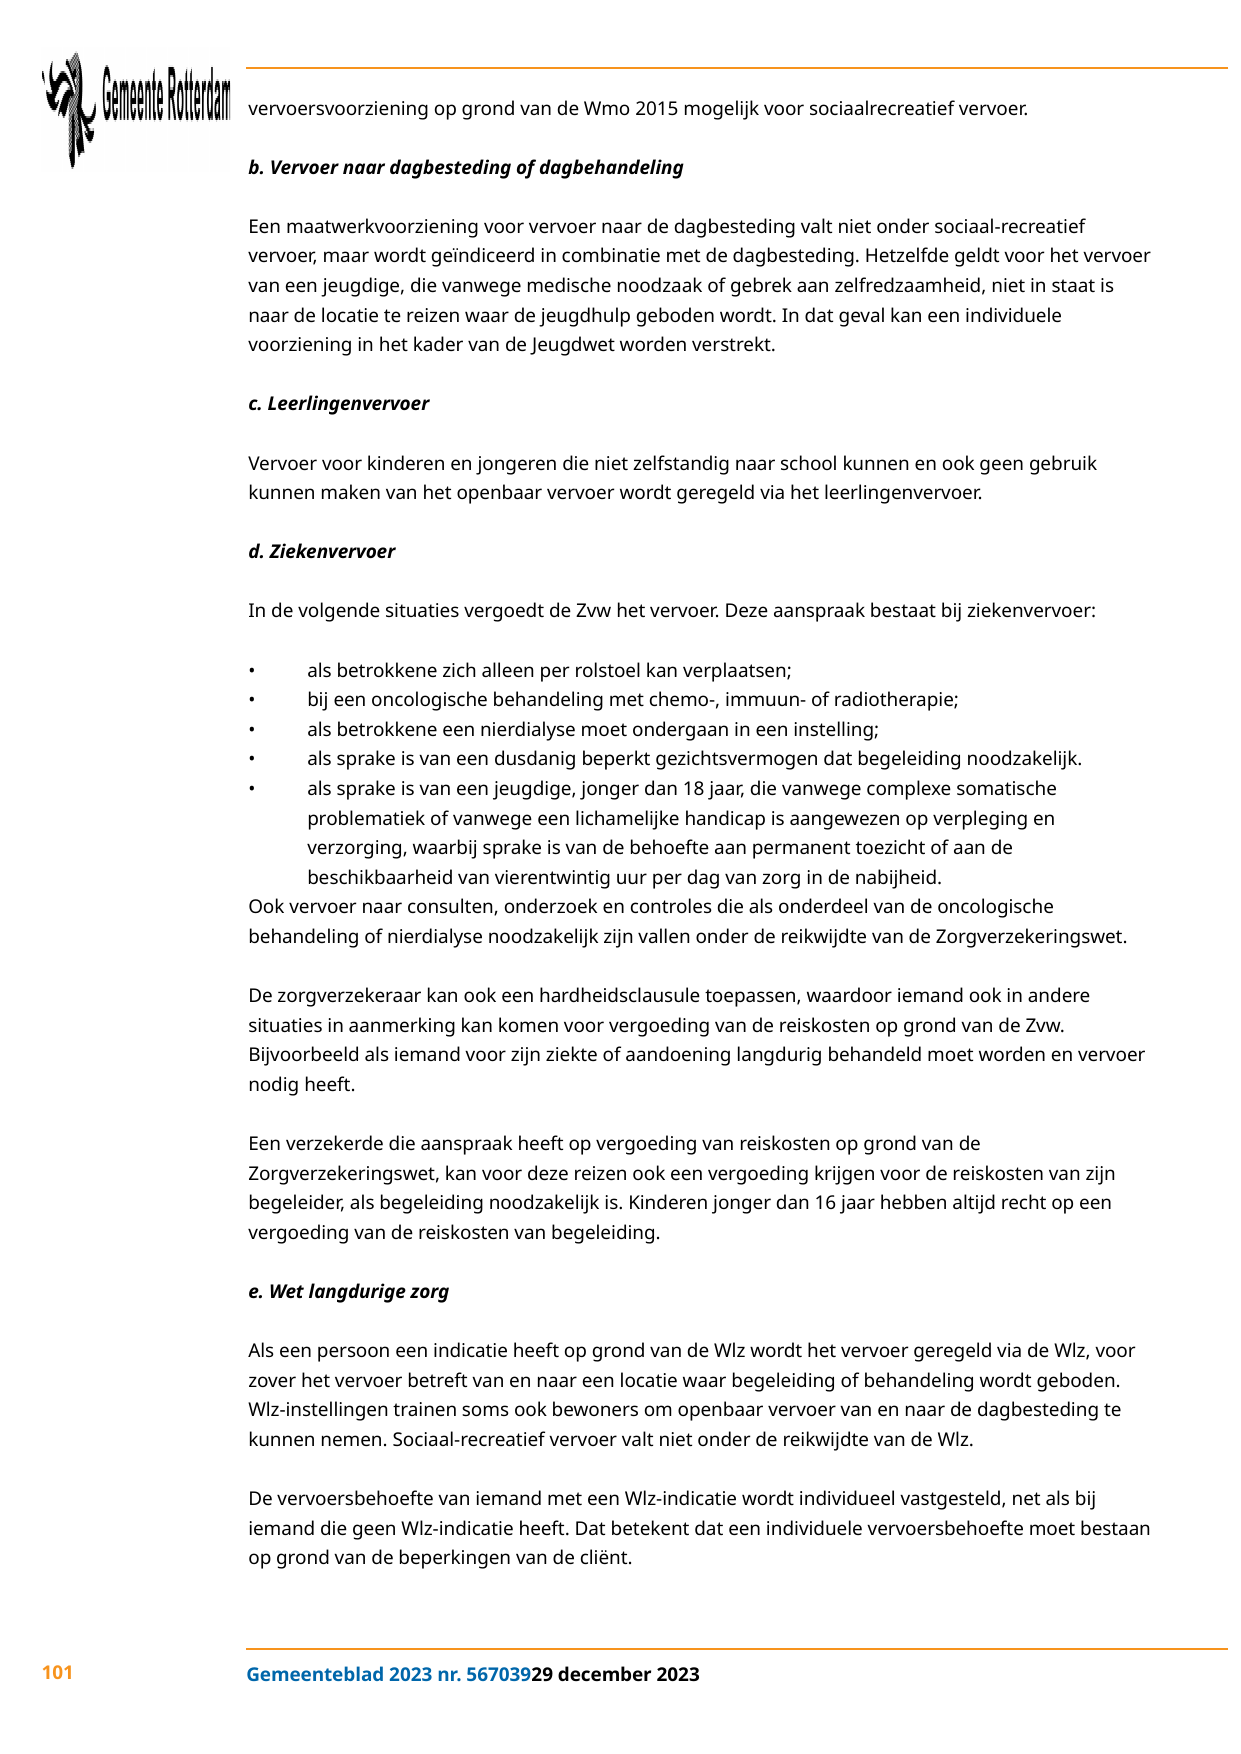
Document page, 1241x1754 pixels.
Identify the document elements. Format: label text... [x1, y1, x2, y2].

list als betrokkene een nierdialyse moet ondergaan in een instelling; [248, 716, 1152, 742]
picture [41, 47, 231, 172]
text De zorgverzekeraar kan ook een hardheidsclausule toepassen, waardoor iemand ook in andere situaties in aanmerking kan komen voor vergoeding van de reiskosten op grond van de Zvw. Bijvoorbeeld als iemand voor zijn ziekte of aandoening langdurig behandeld moet worden en vervoer nodig heeft. [248, 982, 1152, 1097]
list bij een oncologische behandeling met chemo-, immuun- of radiotherapie; [248, 686, 1152, 712]
list als sprake is van een jeugdige, jonger dan 18 jaar, die vanwege complexe somatische problematiek of vanwege een lichamelijke handicap is aangewezen op verpleging en verzorging, waarbij sprake is van de behoefte aan permanent toezicht of aan de beschikbaarheid van vierentwintig uur per dag van zorg in de nabijheid. [248, 775, 1152, 890]
text De vervoersbehoefte van iemand met een Wlz-indicatie wordt individueel vastgesteld, net als bij iemand die geen Wlz-indicatie heeft. Dat betekent dat een individuele vervoersbehoefte moet bestaan op grond van de beperkingen van de cliënt. [248, 1485, 1152, 1570]
text Vervoer voor kinderen en jongeren die niet zelfstandig naar school kunnen en ook geen gebruik kunnen maken van het openbaar vervoer wordt geregeld via het leerlingenvervoer. [248, 450, 1152, 505]
list als betrokkene zich alleen per rolstoel kan verplaatsen; [248, 657, 1152, 683]
text Ook vervoer naar consulten, onderzoek en controles die als onderdeel van de oncologische behandeling of nierdialyse noodzakelijk zijn vallen onder de reikwijdte van de Zorgverzekeringswet. [248, 893, 1152, 949]
text In de volgende situaties vergoedt de Zvw het vervoer. Deze aanspraak bestaat bij ziekenvervoer: [248, 598, 1152, 623]
text b. Vervoer naar dagbesteding of dagbehandeling [248, 154, 1152, 180]
text e. Wet langdurige zorg [248, 1278, 1152, 1304]
text Een maatwerkvoorziening voor vervoer naar de dagbesteding valt niet onder sociaal-recreatief vervoer, maar wordt geïndiceerd in combinatie met de dagbesteding. Hetzelfde geldt voor het vervoer van een jeugdige, die vanwege medische noodzaak of gebrek aan zelfredzaamheid, niet in staat is naar de locatie te reizen waar de jeugdhulp geboden wordt. In dat geval kan een individuele voorziening in het kader van de Jeugdwet worden verstrekt. [248, 213, 1152, 357]
list als sprake is van een dusdanig beperkt gezichtsvermogen dat begeleiding noodzakelijk. [248, 746, 1152, 771]
text vervoersvoorziening op grond van de Wmo 2015 mogelijk voor sociaalrecreatief vervoer. [248, 95, 1152, 121]
text Een verzekerde die aanspraak heeft op vergoeding van reiskosten op grond van de Zorgverzekeringswet, kan voor deze reizen ook een vergoeding krijgen voor de reiskosten van zijn begeleider, als begeleiding noodzakelijk is. Kinderen jonger dan 16 jaar hebben altijd recht op een vergoeding van de reiskosten van begeleiding. [248, 1130, 1152, 1245]
text d. Ziekenvervoer [248, 538, 1152, 564]
text Als een persoon een indicatie heeft op grond van de Wlz wordt het vervoer geregeld via de Wlz, voor zover het vervoer betreft van en naar een locatie waar begeleiding of behandeling wordt geboden. Wlz-instellingen trainen soms ook bewoners om openbaar vervoer van en naar de dagbesteding te kunnen nemen. Sociaal-recreatief vervoer valt niet onder de reikwijdte van de Wlz. [248, 1337, 1152, 1452]
text c. Leerlingenvervoer [248, 391, 1152, 416]
